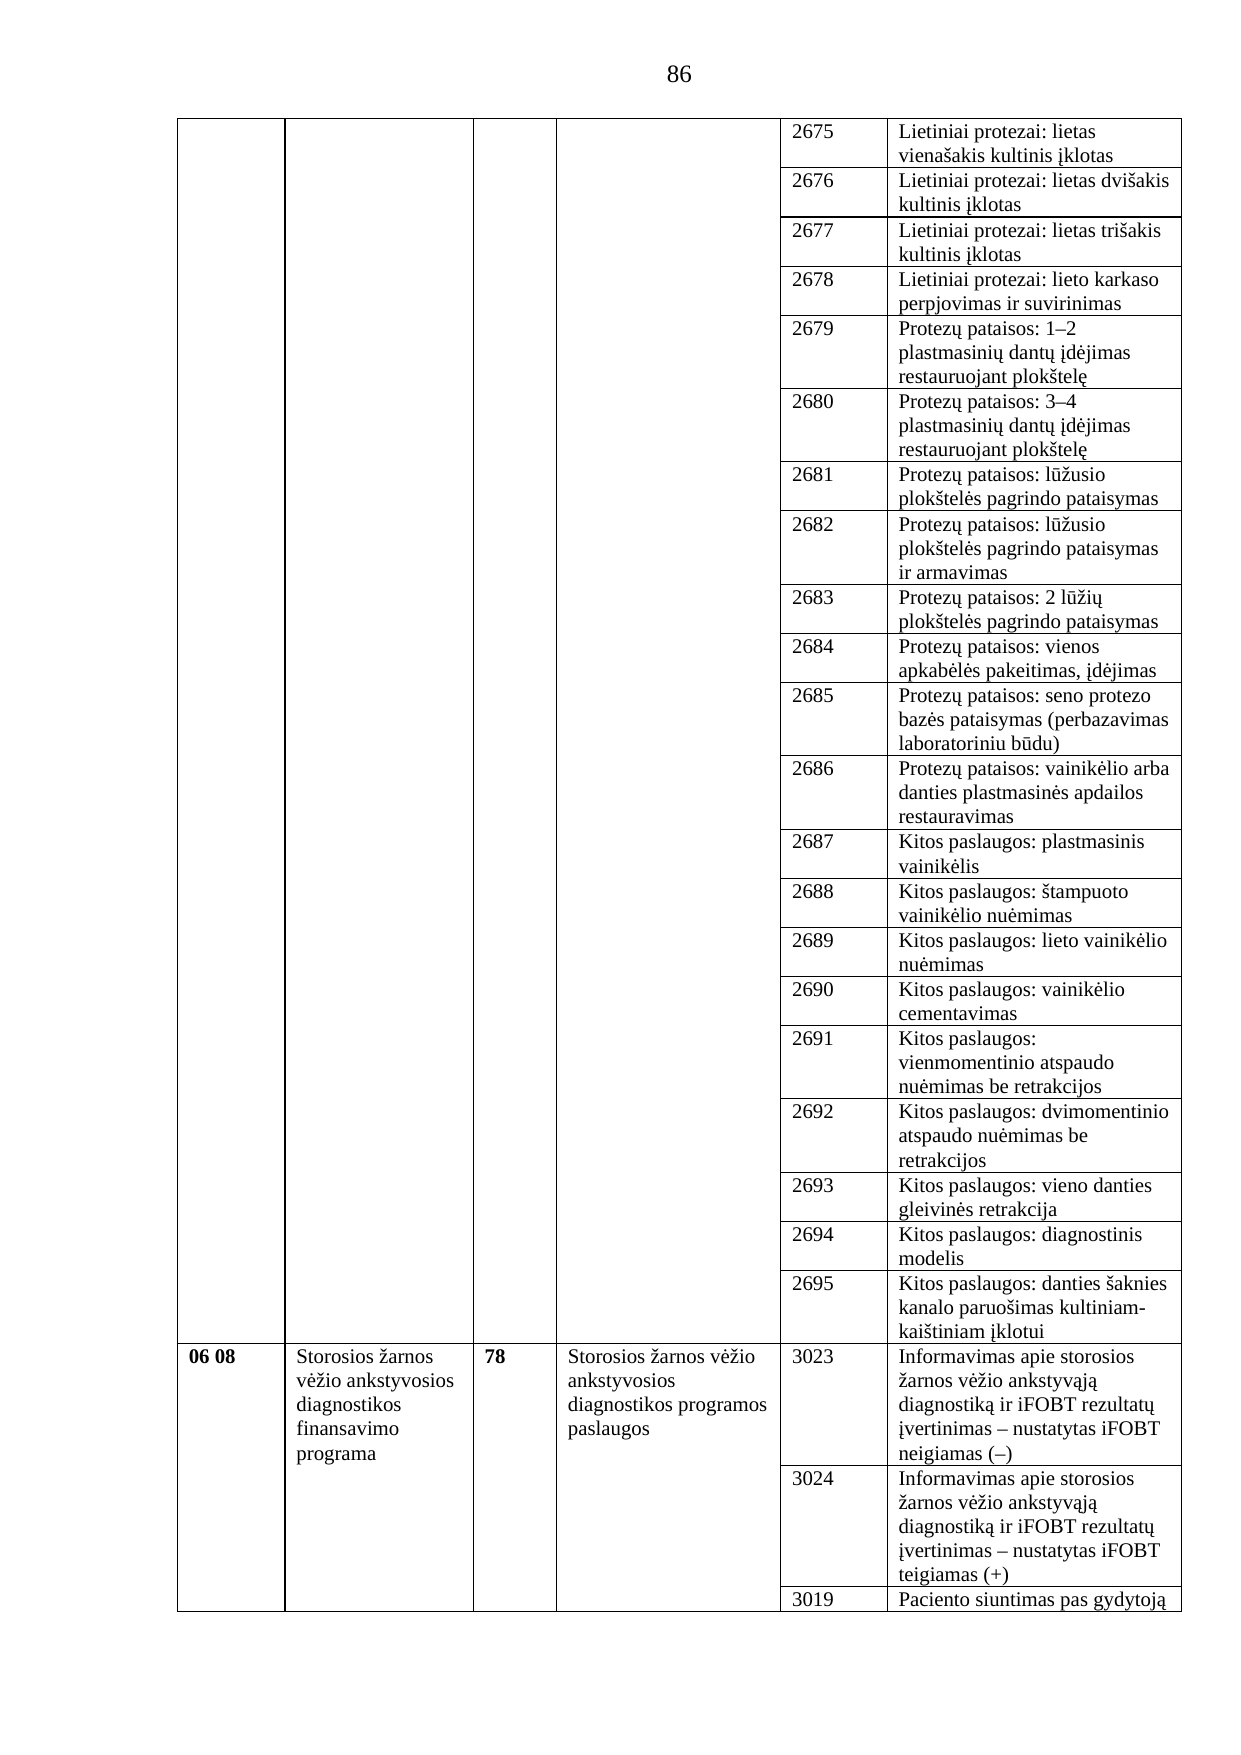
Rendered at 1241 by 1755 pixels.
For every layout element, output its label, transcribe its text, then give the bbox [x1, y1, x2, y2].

table_cell Protezų pataisos: 3–4 plastmasinių dantų įdėjimas restauruojant plokštelę [888, 389, 1181, 461]
table_cell Kitos paslaugos: vieno danties gleivinės retrakcija [888, 1173, 1181, 1221]
table_cell Kitos paslaugos: dvimomentinio atspaudo nuėmimas be retrakcijos [888, 1099, 1181, 1172]
table_cell 2685 [781, 683, 887, 755]
table_cell 2690 [781, 977, 887, 1025]
table_cell 2691 [781, 1026, 887, 1098]
table_cell Kitos paslaugos: štampuoto vainikėlio nuėmimas [888, 879, 1181, 927]
table_cell 2682 [781, 511, 887, 584]
table_cell Storosios žarnos vėžio ankstyvosios diagnostikos programos paslaugos [557, 1344, 780, 1611]
table_cell [474, 119, 556, 1343]
table_cell [286, 119, 473, 1343]
table_cell Protezų pataisos: vienos apkabėlės pakeitimas, įdėjimas [888, 634, 1181, 682]
table_cell 2689 [781, 928, 887, 976]
table_cell 2688 [781, 879, 887, 927]
table_cell Storosios žarnos vėžio ankstyvosios diagnostikos finansavimo programa [286, 1344, 473, 1611]
table_cell [557, 119, 780, 1343]
table_cell 3019 [781, 1587, 887, 1611]
table_cell Lietiniai protezai: lietas vienašakis kultinis įklotas [888, 119, 1181, 167]
table_cell 2687 [781, 830, 887, 878]
table_cell Kitos paslaugos: plastmasinis vainikėlis [888, 830, 1181, 878]
table_cell Protezų pataisos: lūžusio plokštelės pagrindo pataisymas ir armavimas [888, 511, 1181, 584]
table_cell 2680 [781, 389, 887, 461]
table_cell 2695 [781, 1271, 887, 1343]
table_cell 2675 [781, 119, 887, 167]
table_cell 2683 [781, 585, 887, 633]
table_cell Protezų pataisos: lūžusio plokštelės pagrindo pataisymas [888, 462, 1181, 510]
table_cell Paciento siuntimas pas gydytoją [888, 1587, 1181, 1611]
table_cell Protezų pataisos: seno protezo bazės pataisymas (perbazavimas laboratoriniu būdu) [888, 683, 1181, 755]
table_cell Informavimas apie storosios žarnos vėžio ankstyvąją diagnostiką ir iFOBT rezultatų įvertinimas – nustatytas iFOBT neigiamas (–) [888, 1344, 1181, 1464]
table_cell Lietiniai protezai: lietas dvišakis kultinis įklotas [888, 168, 1181, 216]
table_cell Kitos paslaugos: diagnostinis modelis [888, 1222, 1181, 1270]
table_cell 2684 [781, 634, 887, 682]
table_cell Protezų pataisos: 2 lūžių plokštelės pagrindo pataisymas [888, 585, 1181, 633]
table_cell 06 08 [178, 1344, 284, 1611]
table_cell Kitos paslaugos: lieto vainikėlio nuėmimas [888, 928, 1181, 976]
table_cell 2676 [781, 168, 887, 216]
table_cell 2693 [781, 1173, 887, 1221]
table_cell Protezų pataisos: 1–2 plastmasinių dantų įdėjimas restauruojant plokštelę [888, 316, 1181, 388]
table_cell Kitos paslaugos: danties šaknies kanalo paruošimas kultiniam-kaištiniam įklotui [888, 1271, 1181, 1343]
table_cell Kitos paslaugos: vienmomentinio atspaudo nuėmimas be retrakcijos [888, 1026, 1181, 1098]
table_cell Informavimas apie storosios žarnos vėžio ankstyvąją diagnostiką ir iFOBT rezultatų įvertinimas – nustatytas iFOBT teigiamas (+) [888, 1466, 1181, 1586]
table_cell 3024 [781, 1466, 887, 1586]
table_cell [178, 119, 284, 1343]
table_cell 3023 [781, 1344, 887, 1464]
table_cell 2692 [781, 1099, 887, 1172]
table_cell 2677 [781, 218, 887, 266]
table_cell 2686 [781, 756, 887, 828]
table_cell 2679 [781, 316, 887, 388]
table_cell Protezų pataisos: vainikėlio arba danties plastmasinės apdailos restauravimas [888, 756, 1181, 828]
table_cell 2678 [781, 267, 887, 315]
table_cell Lietiniai protezai: lietas trišakis kultinis įklotas [888, 218, 1181, 266]
table_cell 2694 [781, 1222, 887, 1270]
table_cell Kitos paslaugos: vainikėlio cementavimas [888, 977, 1181, 1025]
table_cell 78 [474, 1344, 556, 1611]
table_cell 2681 [781, 462, 887, 510]
table_cell Lietiniai protezai: lieto karkaso perpjovimas ir suvirinimas [888, 267, 1181, 315]
